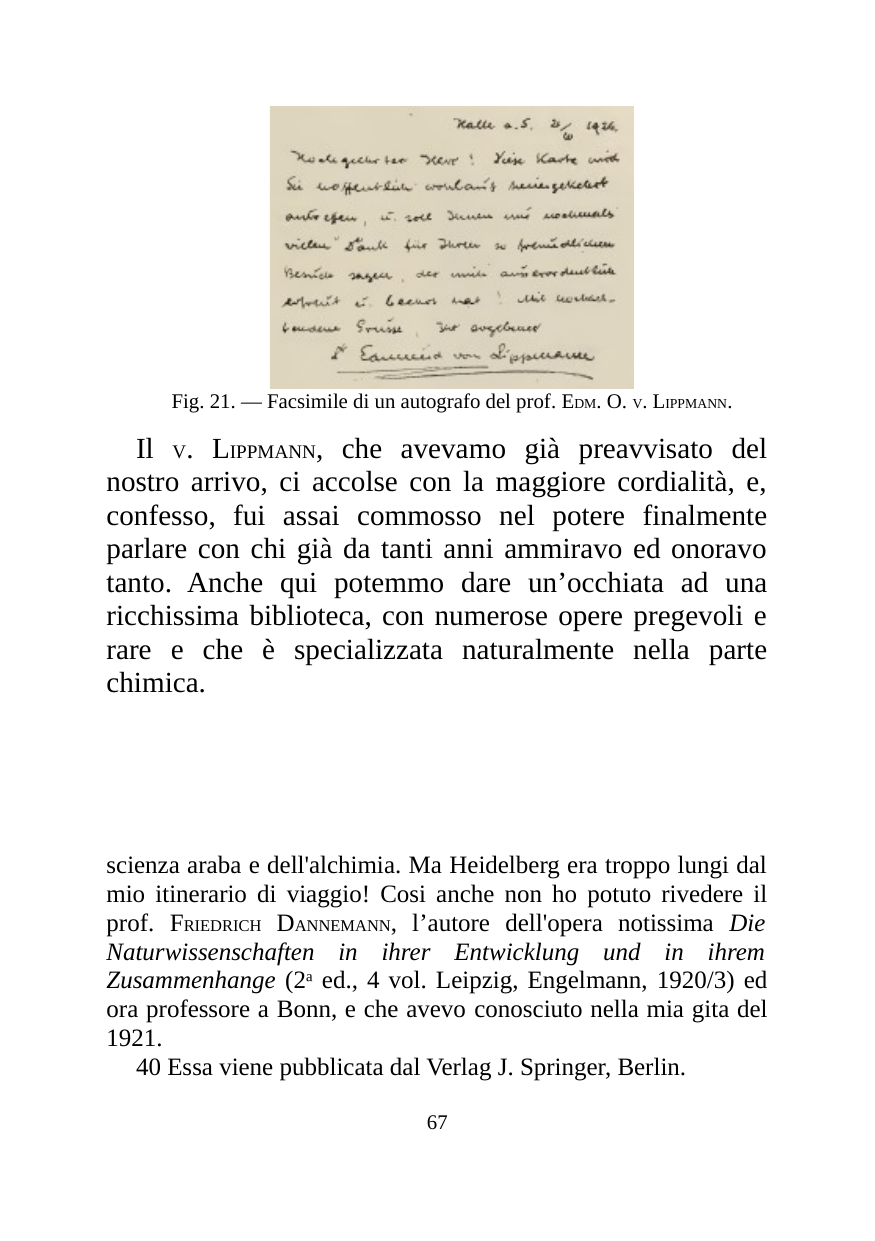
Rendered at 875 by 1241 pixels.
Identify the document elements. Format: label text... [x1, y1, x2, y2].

text Essa viene pubblicata dal Verlag J. Springer, Berlin. [106, 1052, 768, 1080]
picture [269, 106, 634, 389]
text scienza araba e dell'alchimia. Ma Heidelberg era troppo lungi dal mio itinerario di viaggio! Cosi anche non ho potuto rivedere il prof. Friedrich Dannemann, l’autore dell'opera notissima Die Naturwissenschaften in ihrer Entwicklung und in ihrem Zusammenhange (2ᵃ ed., 4 vol. Leipzig, Engelmann, 1920/3) ed ora professore a Bonn, e che avevo conosciuto nella mia gita del 1921. [106, 850, 768, 1052]
text Fig. 21. — Facsimile di un autografo del prof. Edm. O. v. Lippmann. [106, 389, 768, 413]
text Il v. Lippmann, che avevamo già preavvisato del nostro arrivo, ci accolse con la maggiore cordialità, e, confesso, fui assai commosso nel potere finalmente parlare con chi già da tanti anni ammiravo ed onoravo tanto. Anche qui potemmo dare un’occhiata ad una ricchissima biblioteca, con numerose opere pregevoli e rare e che è specializzata naturalmente nella parte chimica. [106, 431, 768, 699]
